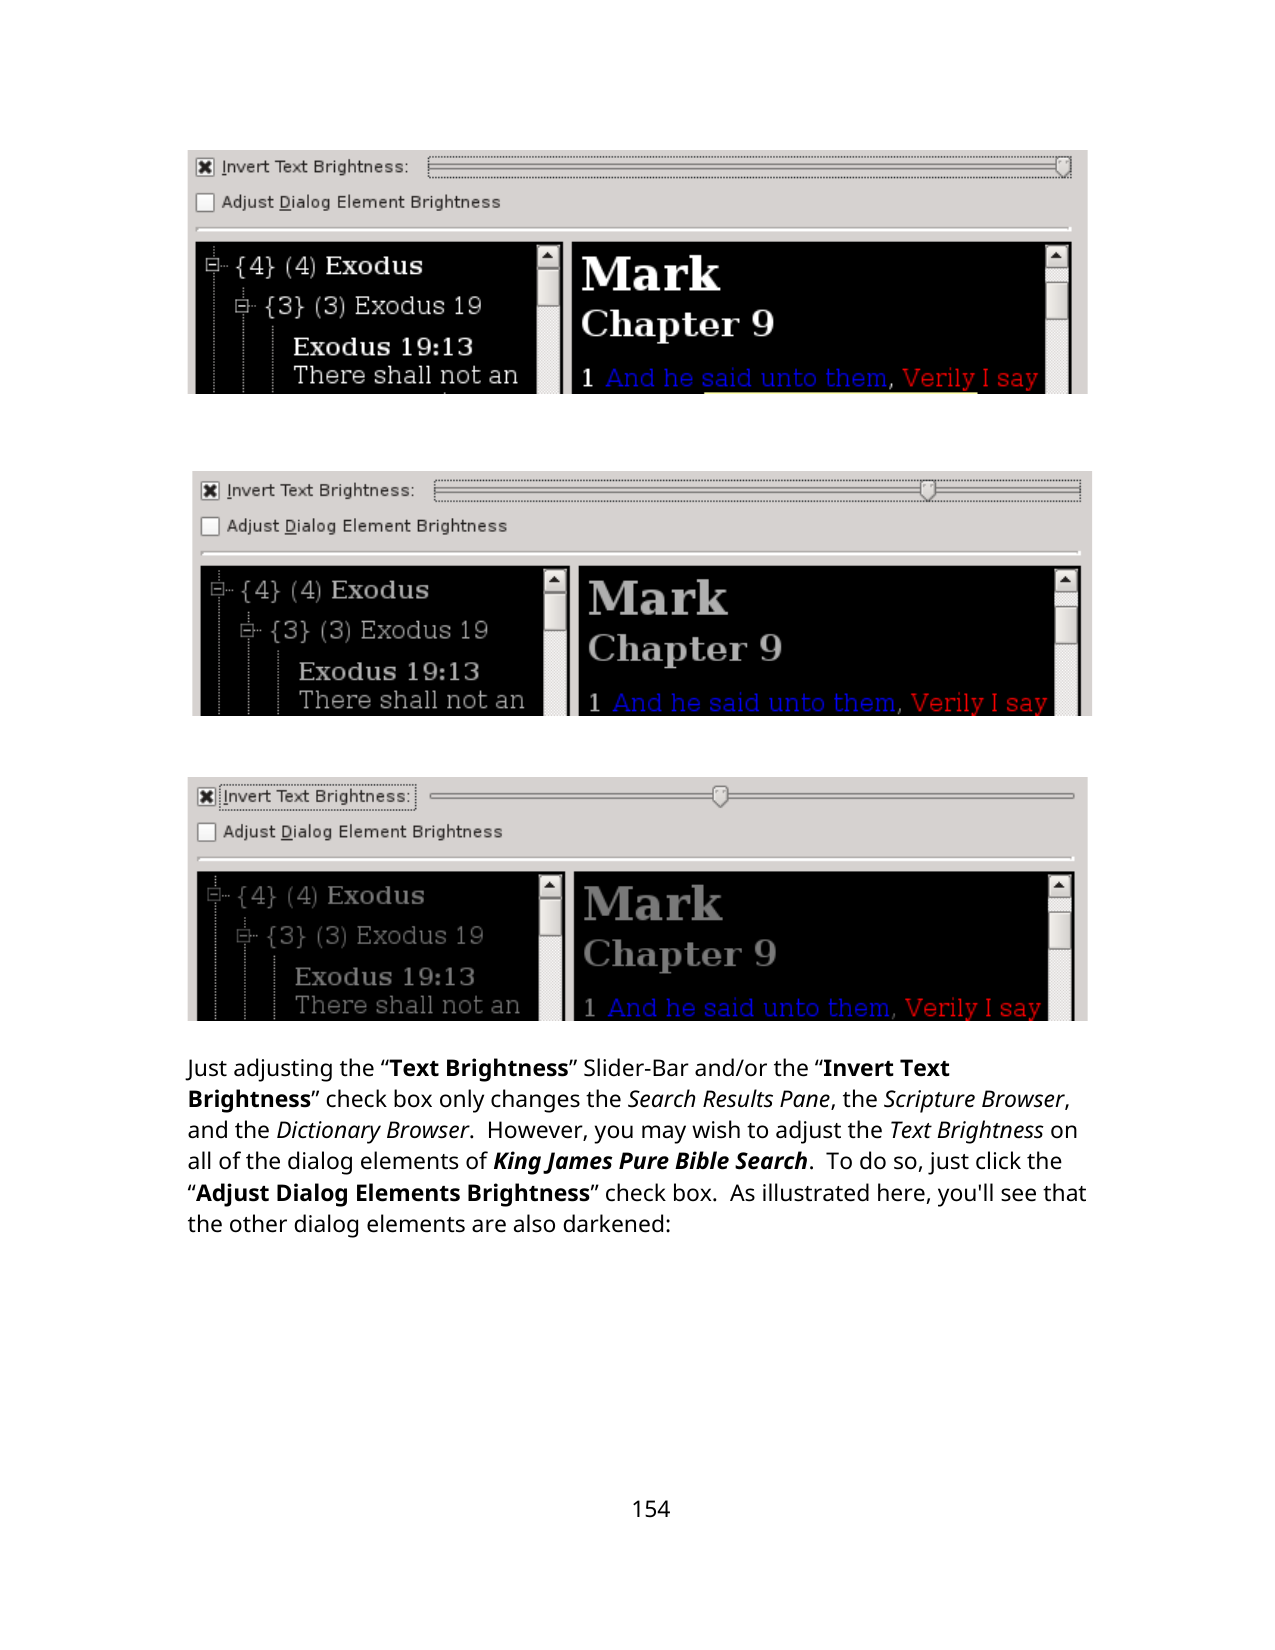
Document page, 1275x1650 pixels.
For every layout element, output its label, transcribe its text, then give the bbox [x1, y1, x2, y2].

picture [192, 471, 1093, 716]
picture [187, 777, 1088, 1021]
picture [187, 150, 1088, 394]
text Just adjusting the “Text Brightness” Slider-Bar and/or the “Invert Text Brightness” check box only changes the Search Results Pane, the Scripture Browser, and the Dictionary Browser. However, you may wish to adjust the Text Brightness on all of the dialog elements of King James Pure Bible Search. To do so, just click the “Adjust Dialog Elements Brightness” check box. As illustrated here, you'll see that the other dialog elements are also darkened: [187, 1052, 1087, 1239]
